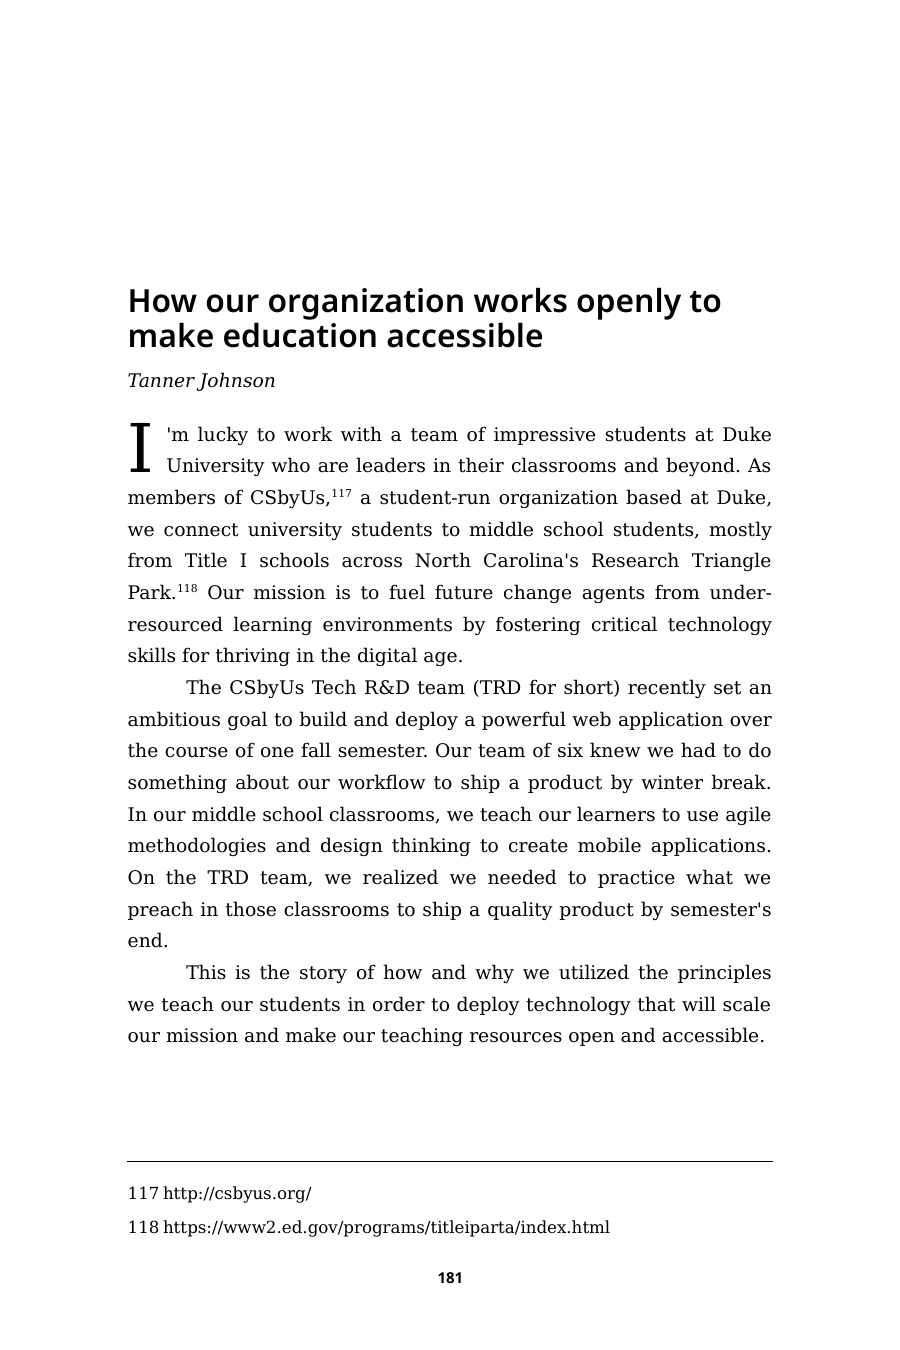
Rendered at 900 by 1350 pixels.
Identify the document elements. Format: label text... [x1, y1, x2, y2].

text https://www2.ed.gov/programs/titleiparta/index.html [127, 1218, 772, 1237]
text This is the story of how and why we utilized the principles we teach our students in order to deploy technology that will scale our mission and make our teaching resources open and accessible. [127, 962, 772, 1047]
text Tanner Johnson [127, 370, 772, 392]
subtitle How our organization works openly to make education accessible [127, 283, 772, 357]
text The CSbyUs Tech R&D team (TRD for short) recently set an ambitious goal to build and deploy a powerful web application over the course of one fall semester. Our team of six knew we had to do something about our workflow to ship a product by winter break. In our middle school classrooms, we teach our learners to use agile methodologies and design thinking to create mobile applications. On the TRD team, we realized we needed to practice what we preach in those classrooms to ship a quality product by semester's end. [127, 677, 772, 952]
text I'm lucky to work with a team of impressive students at Duke University who are leaders in their classrooms and beyond. As members of CSbyUs, a student-run organization based at Duke, we connect university students to middle school students, mostly from Title I schools across North Carolina's Research Triangle Park. Our mission is to fuel future change agents from under-resourced learning environments by fostering critical technology skills for thriving in the digital age. [127, 424, 772, 667]
text http://csbyus.org/ [127, 1184, 772, 1203]
